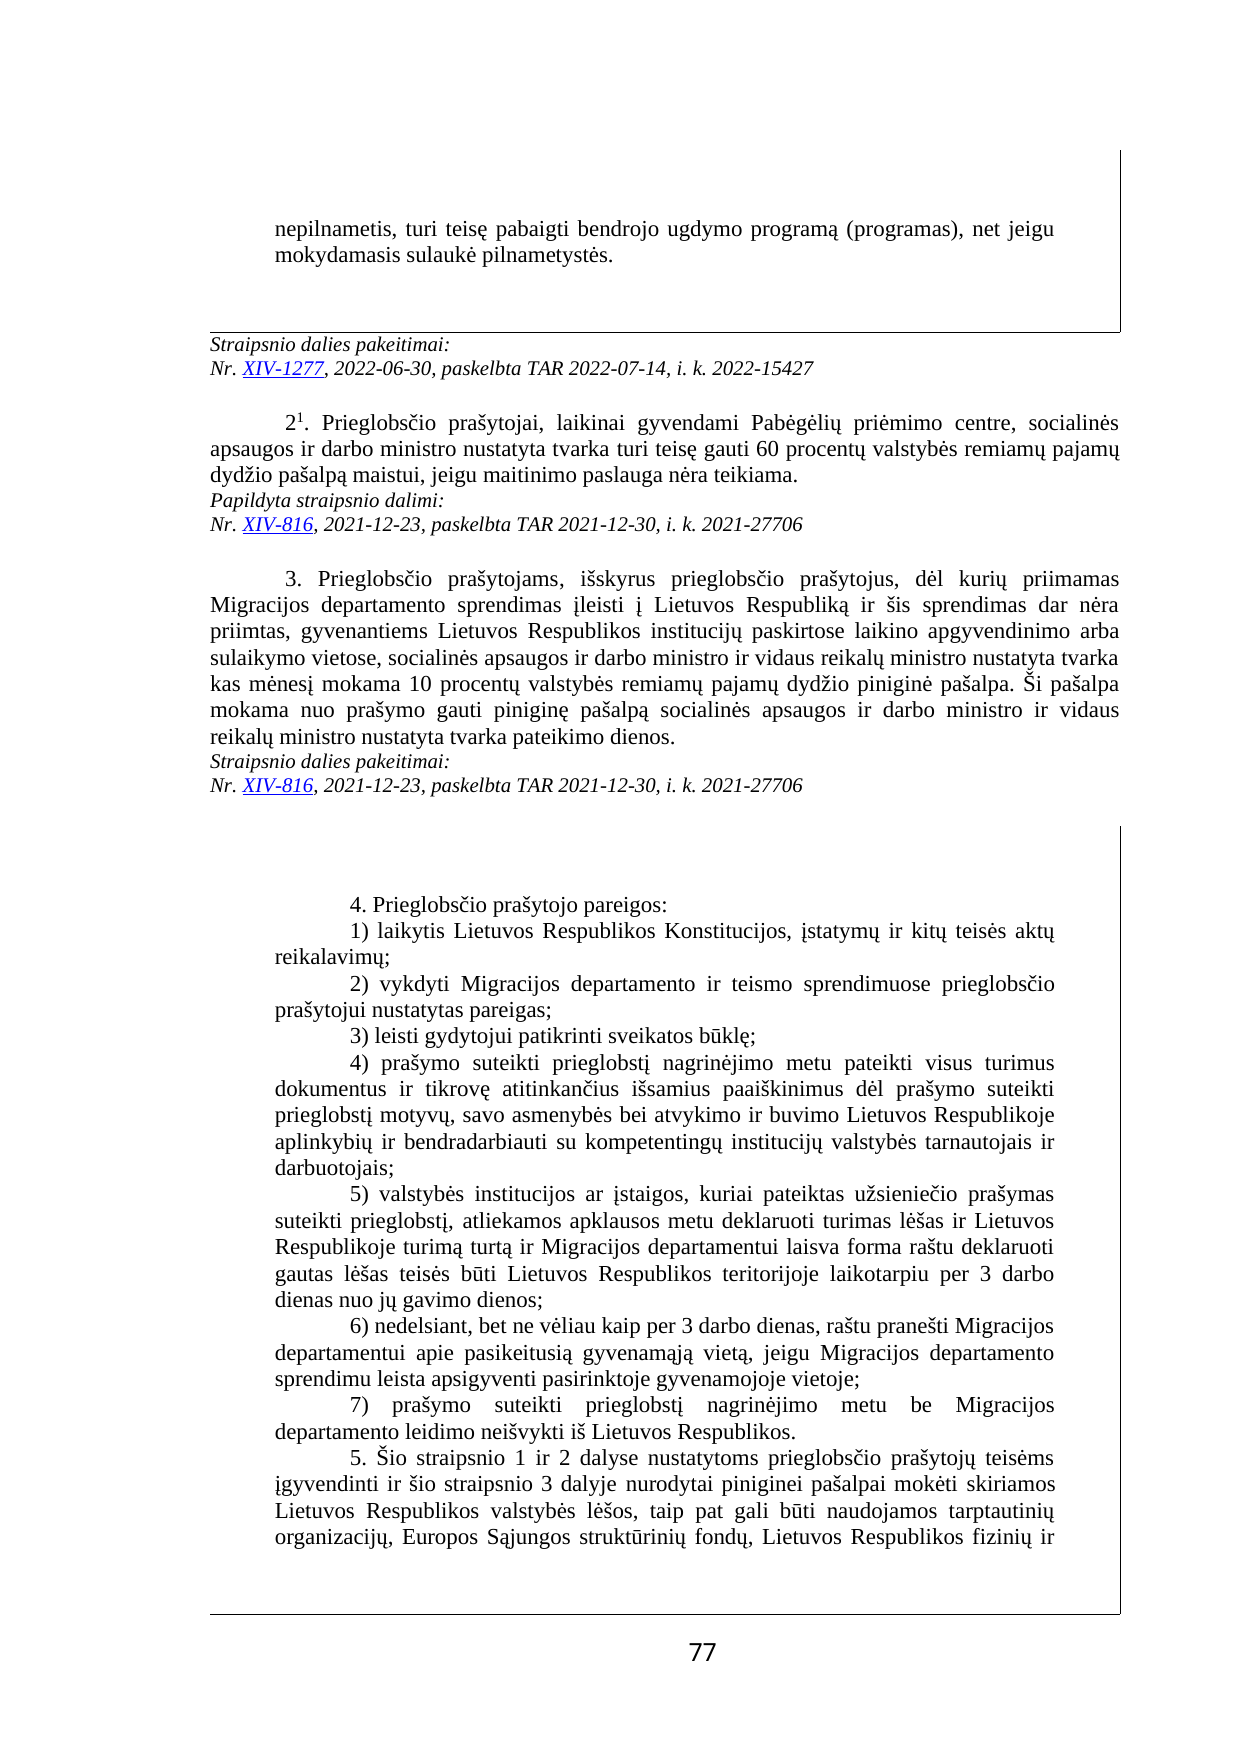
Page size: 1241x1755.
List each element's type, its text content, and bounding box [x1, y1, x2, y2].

text 5) valstybės institucijos ar įstaigos, kuriai pateiktas užsieniečio prašymas suteikti prieglobstį, atliekamos apklausos metu deklaruoti turimas lėšas ir Lietuvos Respublikoje turimą turtą ir Migracijos departamentui laisva forma raštu deklaruoti gautas lėšas teisės būti Lietuvos Respublikos teritorijoje laikotarpiu per 3 darbo dienas nuo jų gavimo dienos; [210, 1181, 1120, 1312]
text Straipsnio dalies pakeitimai: [210, 749, 1120, 773]
text 21. Prieglobsčio prašytojai, laikinai gyvendami Pabėgėlių priėmimo centre, socialinės apsaugos ir darbo ministro nustatyta tvarka turi teisę gauti 60 procentų valstybės remiamų pajamų dydžio pašalpą maistui, jeigu maitinimo paslauga nėra teikiama. [210, 409, 1120, 488]
text Straipsnio dalies pakeitimai: [210, 332, 1120, 356]
text 6) nedelsiant, bet ne vėliau kaip per 3 darbo dienas, raštu pranešti Migracijos departamentui apie pasikeitusią gyvenamąją vietą, jeigu Migracijos departamento sprendimu leista apsigyventi pasirinktoje gyvenamojoje vietoje; [210, 1312, 1120, 1391]
text 4) prašymo suteikti prieglobstį nagrinėjimo metu pateikti visus turimus dokumentus ir tikrovę atitinkančius išsamius paaiškinimus dėl prašymo suteikti prieglobstį motyvų, savo asmenybės bei atvykimo ir buvimo Lietuvos Respublikoje aplinkybių ir bendradarbiauti su kompetentingų institucijų valstybės tarnautojais ir darbuotojais; [210, 1049, 1120, 1181]
text Papildyta straipsnio dalimi: [210, 488, 1120, 512]
text 3. Prieglobsčio prašytojams, išskyrus prieglobsčio prašytojus, dėl kurių priimamas Migracijos departamento sprendimas įleisti į Lietuvos Respubliką ir šis sprendimas dar nėra priimtas, gyvenantiems Lietuvos Respublikos institucijų paskirtose laikino apgyvendinimo arba sulaikymo vietose, socialinės apsaugos ir darbo ministro ir vidaus reikalų ministro nustatyta tvarka kas mėnesį mokama 10 procentų valstybės remiamų pajamų dydžio piniginė pašalpa. Ši pašalpa mokama nuo prašymo gauti piniginę pašalpą socialinės apsaugos ir darbo ministro ir vidaus reikalų ministro nustatyta tvarka pateikimo dienos. [210, 565, 1120, 749]
text Nr. XIV-816, 2021-12-23, paskelbta TAR 2021-12-30, i. k. 2021-27706 [210, 773, 1120, 797]
text 7) prašymo suteikti prieglobstį nagrinėjimo metu be Migracijos departamento leidimo neišvykti iš Lietuvos Respublikos. [210, 1391, 1120, 1444]
text 1) laikytis Lietuvos Respublikos Konstitucijos, įstatymų ir kitų teisės aktų reikalavimų; [210, 917, 1120, 970]
text 3) leisti gydytojui patikrinti sveikatos būklę; [210, 1022, 1120, 1049]
text 5. Šio straipsnio 1 ir 2 dalyse nustatytoms prieglobsčio prašytojų teisėms įgyvendinti ir šio straipsnio 3 dalyje nurodytai piniginei pašalpai mokėti skiriamos Lietuvos Respublikos valstybės lėšos, taip pat gali būti naudojamos tarptautinių organizacijų, Europos Sąjungos struktūrinių fondų, Lietuvos Respublikos fizinių ir [210, 1444, 1120, 1614]
text Nr. XIV-1277, 2022-06-30, paskelbta TAR 2022-07-14, i. k. 2022-15427 [210, 356, 1120, 380]
text 4. Prieglobsčio prašytojo pareigos: [210, 826, 1120, 917]
text nepilnametis, turi teisę pabaigti bendrojo ugdymo programą (programas), net jeigu mokydamasis sulaukė pilnametystės. [210, 150, 1120, 332]
text Nr. XIV-816, 2021-12-23, paskelbta TAR 2021-12-30, i. k. 2021-27706 [210, 512, 1120, 536]
text 2) vykdyti Migracijos departamento ir teismo sprendimuose prieglobsčio prašytojui nustatytas pareigas; [210, 970, 1120, 1022]
